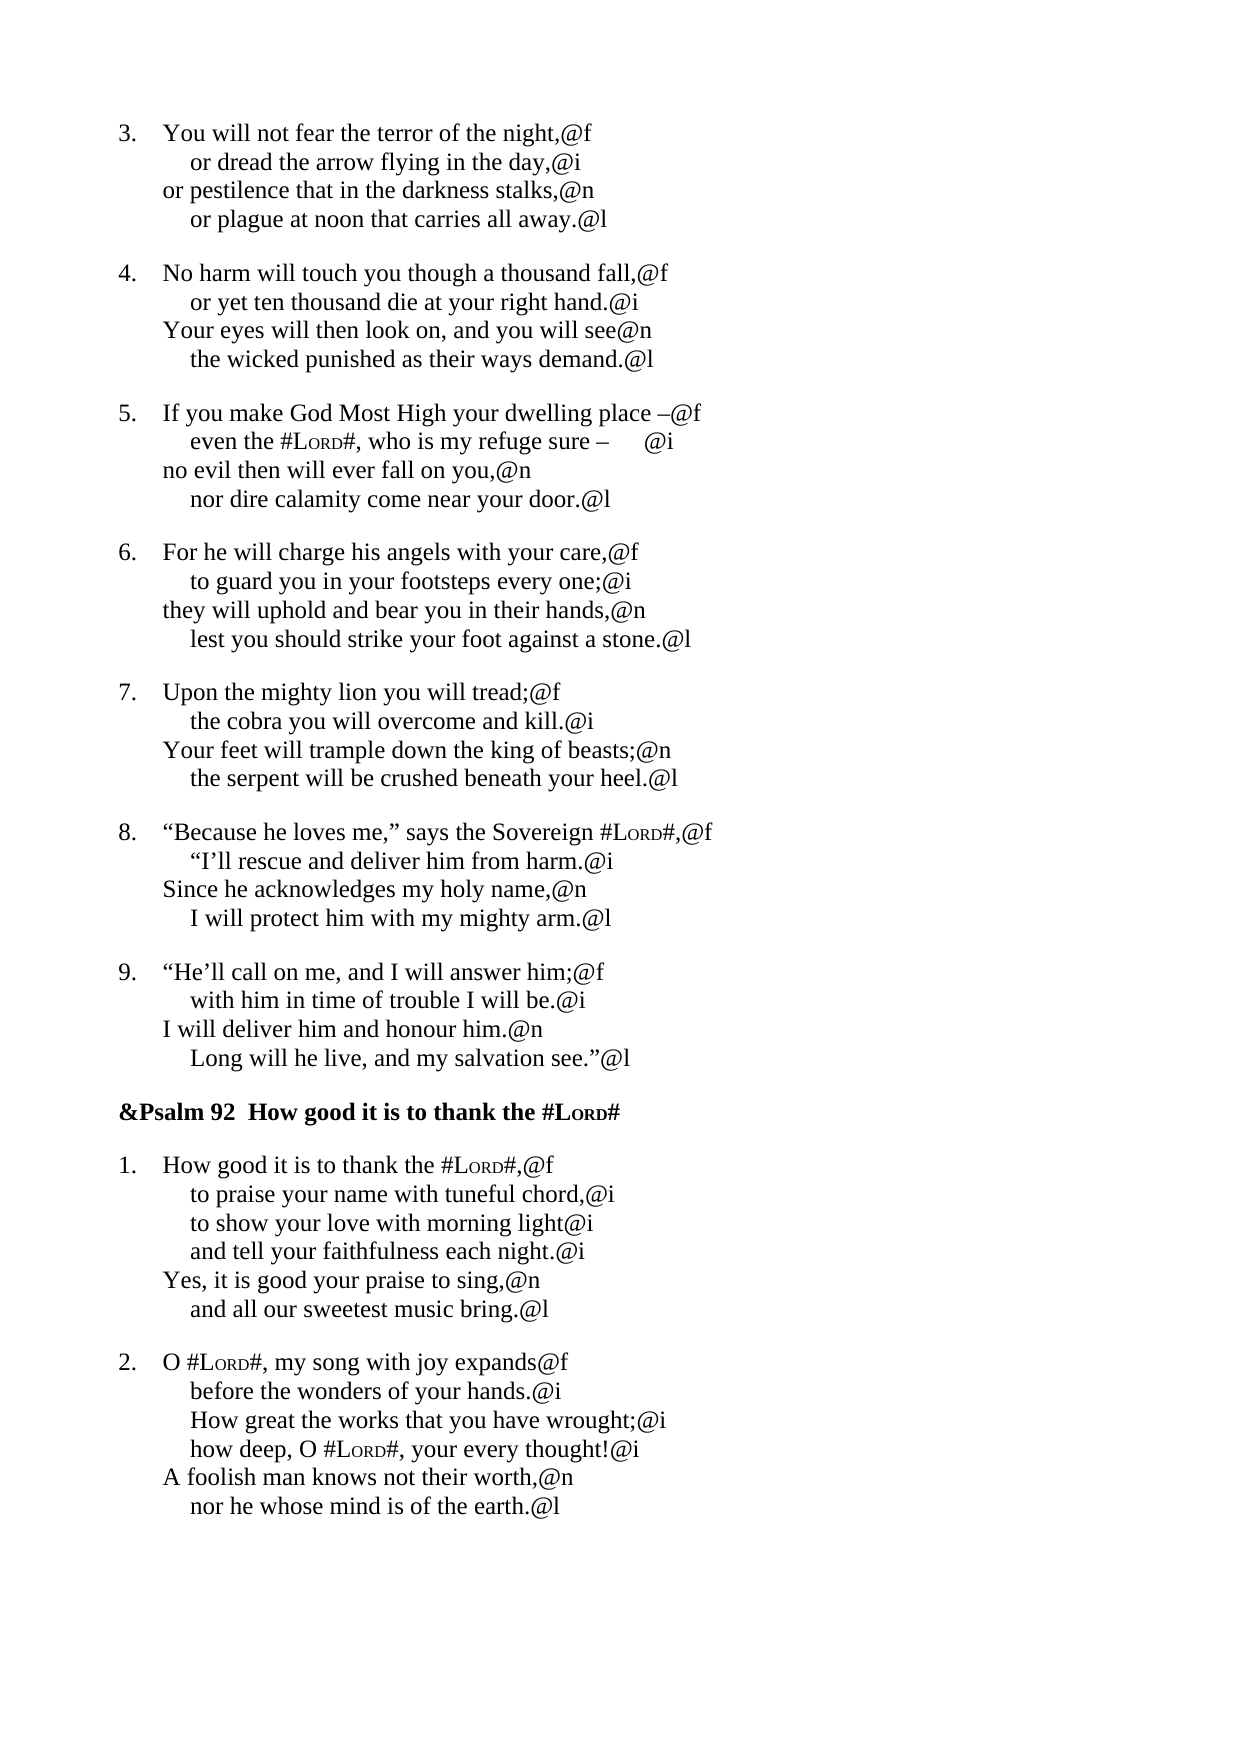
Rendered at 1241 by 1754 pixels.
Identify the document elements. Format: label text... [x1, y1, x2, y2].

text Your feet will trample down the king of beasts;@n [162, 735, 1122, 763]
text and tell your faithfulness each night.@i [171, 1236, 1122, 1265]
text lest you should strike your foot against a stone.@l [171, 624, 1122, 652]
text 4. No harm will touch you though a thousand fall,@f [118, 258, 1122, 287]
text 3. You will not fear the terror of the night,@f [118, 118, 1122, 147]
text “I’ll rescue and deliver him from harm.@i [171, 846, 1122, 874]
text nor dire calamity come near your door.@l [171, 484, 1122, 513]
text to show your love with morning light@i [171, 1208, 1122, 1236]
text with him in time of trouble I will be.@i [171, 986, 1122, 1014]
text 8. “Because he loves me,” says the Sovereign #Lord#,@f [118, 817, 1122, 846]
text Since he acknowledges my holy name,@n [162, 874, 1122, 903]
text how deep, O #Lord#, your every thought!@i [171, 1434, 1122, 1462]
text no evil then will ever fall on you,@n [162, 455, 1122, 484]
text they will uphold and bear you in their hands,@n [162, 595, 1122, 624]
text and all our sweetest music bring.@l [171, 1294, 1122, 1323]
text to praise your name with tuneful chord,@i [171, 1179, 1122, 1208]
text How great the works that you have wrought;@i [171, 1405, 1122, 1434]
subtitle &Psalm 92 How good it is to thank the #Lord# [118, 1097, 1122, 1125]
text even the #Lord#, who is my refuge sure – @i [171, 426, 1122, 455]
text or plague at noon that carries all away.@l [171, 204, 1122, 233]
text 2. O #Lord#, my song with joy expands@f [118, 1347, 1122, 1376]
text 9. “He’ll call on me, and I will answer him;@f [118, 957, 1122, 986]
text to guard you in your footsteps every one;@i [171, 566, 1122, 595]
text 7. Upon the mighty lion you will tread;@f [118, 677, 1122, 706]
text or pestilence that in the darkness stalks,@n [162, 176, 1122, 204]
text Long will he live, and my salvation see.”@l [171, 1043, 1122, 1072]
text I will deliver him and honour him.@n [162, 1014, 1122, 1043]
text the cobra you will overcome and kill.@i [171, 706, 1122, 735]
text the serpent will be crushed beneath your heel.@l [171, 763, 1122, 792]
text or dread the arrow flying in the day,@i [171, 147, 1122, 176]
text 1. How good it is to thank the #Lord#,@f [118, 1150, 1122, 1179]
text or yet ten thousand die at your right hand.@i [171, 287, 1122, 315]
text nor he whose mind is of the earth.@l [171, 1491, 1122, 1520]
text I will protect him with my mighty arm.@l [171, 903, 1122, 932]
text the wicked punished as their ways demand.@l [171, 344, 1122, 373]
text Yes, it is good your praise to sing,@n [162, 1265, 1122, 1294]
text 6. For he will charge his angels with your care,@f [118, 537, 1122, 566]
text A foolish man knows not their worth,@n [162, 1462, 1122, 1491]
text Your eyes will then look on, and you will see@n [162, 315, 1122, 344]
text 5. If you make God Most High your dwelling place –@f [118, 398, 1122, 426]
text before the wonders of your hands.@i [171, 1376, 1122, 1405]
